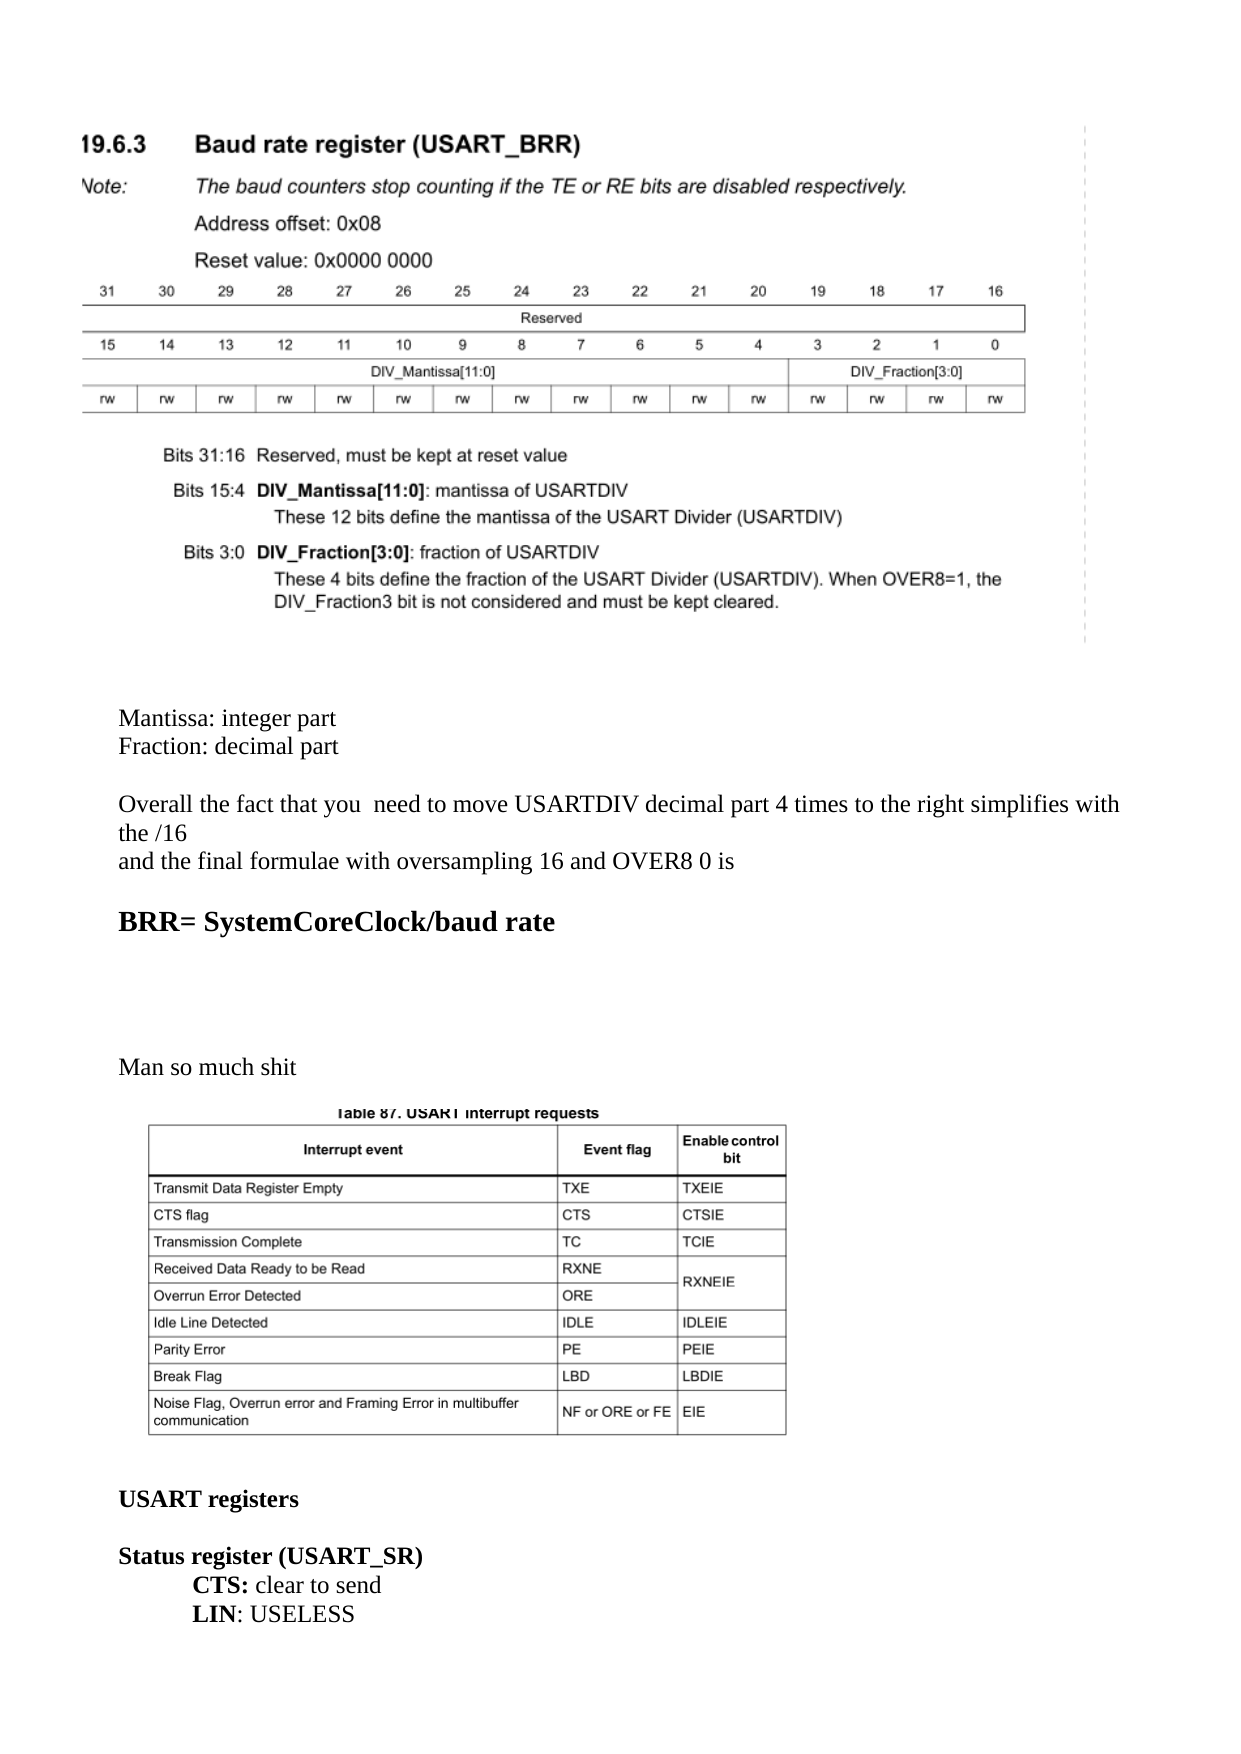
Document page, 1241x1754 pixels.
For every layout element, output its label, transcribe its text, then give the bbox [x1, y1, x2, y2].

text Mantissa: integer part [118, 703, 1122, 731]
text Status register (USART_SR) [118, 1541, 1122, 1570]
picture [82, 123, 1087, 646]
text Man so much shit [118, 1052, 1122, 1081]
text BRR= SystemCoreClock/baud rate [118, 904, 1122, 937]
picture [135, 1109, 789, 1456]
text Fraction: decimal part [118, 731, 1122, 760]
text and the final formulae with oversampling 16 and OVER8 0 is [118, 846, 1122, 875]
text USART registers [118, 1484, 1122, 1512]
text LIN: USELESS [118, 1599, 1122, 1627]
text Overall the fact that you need to move USARTDIV decimal part 4 times to the right simplifies with the /16 [118, 789, 1122, 846]
text CTS: clear to send [118, 1570, 1122, 1599]
